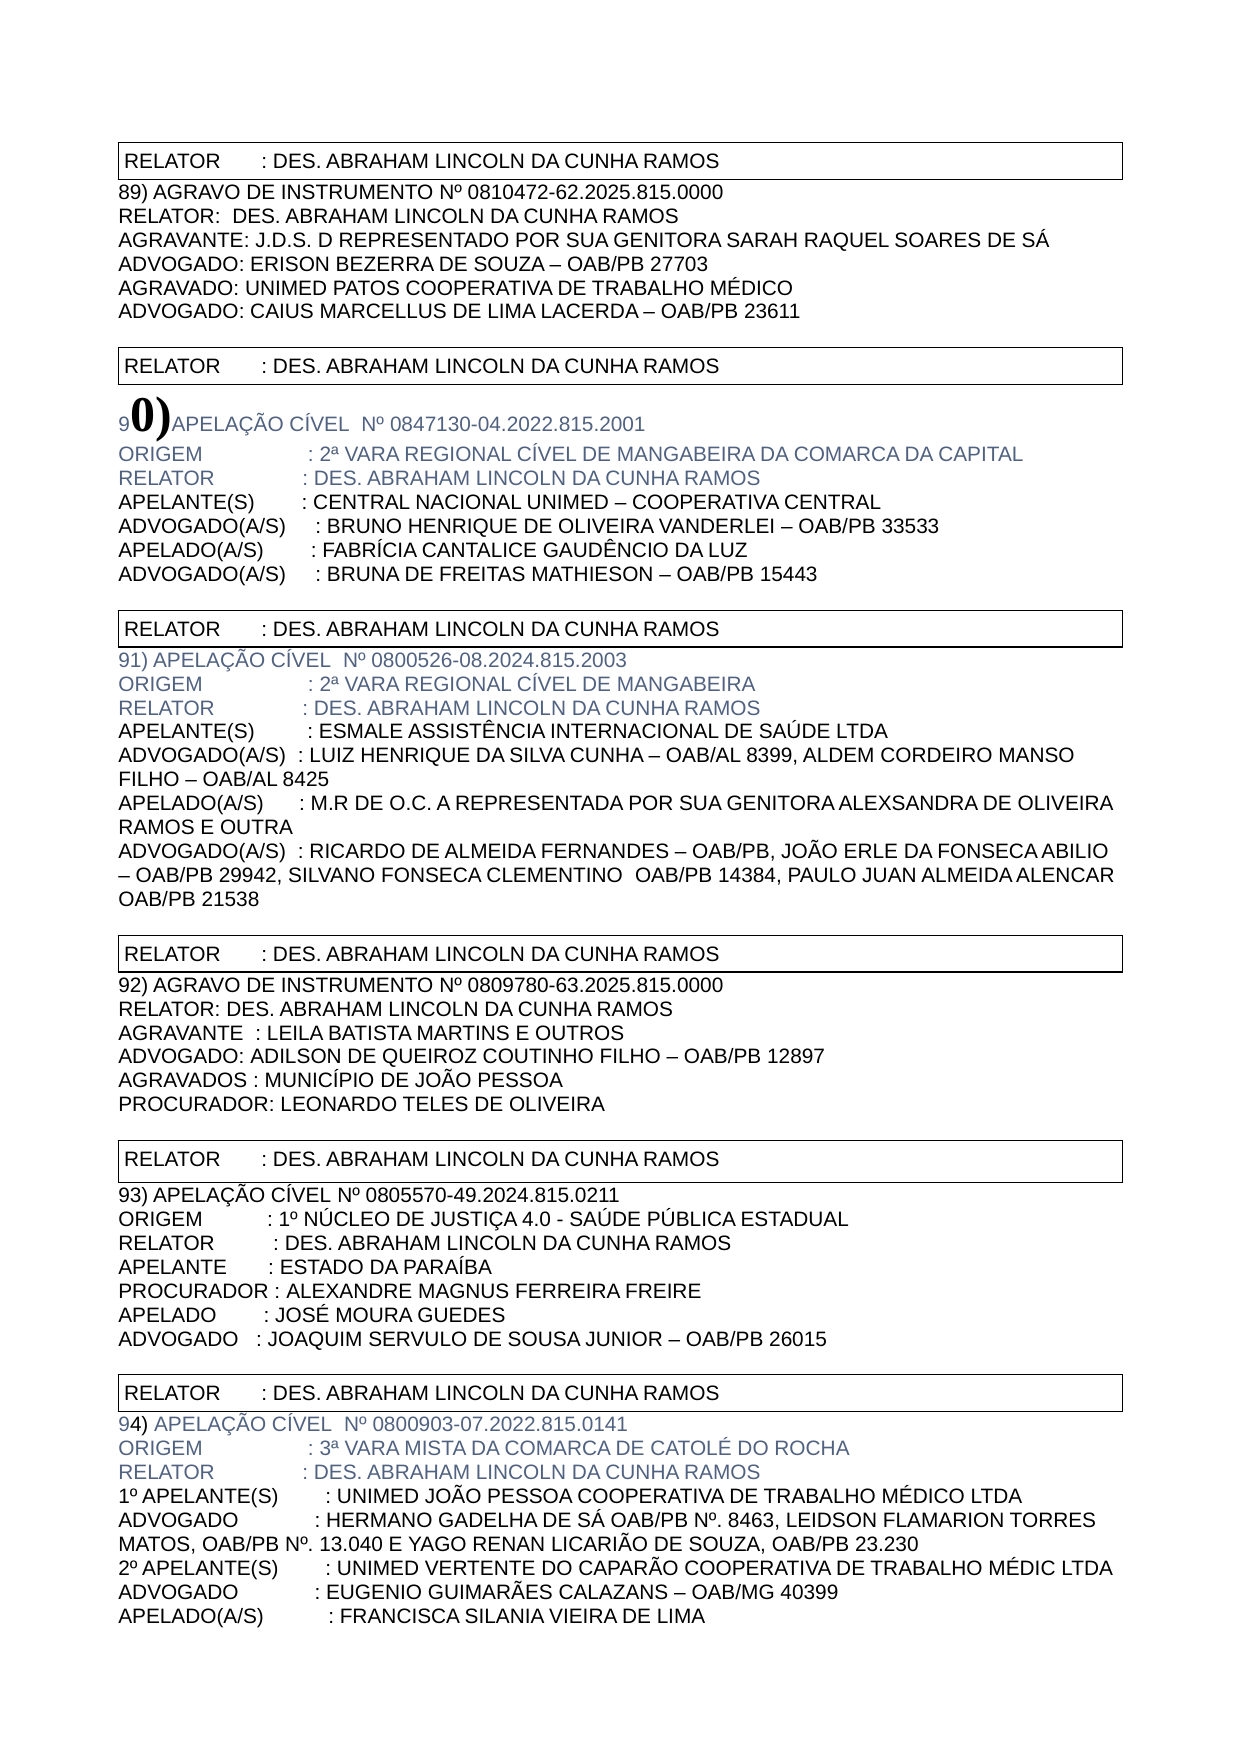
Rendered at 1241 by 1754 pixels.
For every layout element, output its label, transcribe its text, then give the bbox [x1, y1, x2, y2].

text AGRAVADOS : MUNICÍPIO DE JOÃO PESSOA [118, 1068, 1122, 1092]
text RELATOR: DES. ABRAHAM LINCOLN DA CUNHA RAMOS [118, 996, 1122, 1020]
subtitle ORIGEM : 2ª VARA REGIONAL CÍVEL DE MANGABEIRA [118, 671, 1122, 695]
text ADVOGADO(A/S) : BRUNA DE FREITAS MATHIESON – OAB/PB 15443 [118, 562, 1122, 586]
text 89) AGRAVO DE INSTRUMENTO Nº 0810472-62.2025.815.0000 [118, 180, 1122, 203]
text APELANTE : ESTADO DA PARAÍBA [118, 1254, 1122, 1278]
table_header RELATOR : DES. ABRAHAM LINCOLN DA CUNHA RAMOS [119, 611, 1122, 646]
text AGRAVADO: UNIMED PATOS COOPERATIVA DE TRABALHO MÉDICO [118, 275, 1122, 299]
table_header RELATOR : DES. ABRAHAM LINCOLN DA CUNHA RAMOS [119, 348, 1122, 384]
table_header RELATOR : DES. ABRAHAM LINCOLN DA CUNHA RAMOS [119, 143, 1122, 178]
text 2º APELANTE(S) : UNIMED VERTENTE DO CAPARÃO COOPERATIVA DE TRABALHO MÉDIC LTDA [118, 1556, 1122, 1579]
text APELANTE(S) : CENTRAL NACIONAL UNIMED – COOPERATIVA CENTRAL [118, 490, 1122, 514]
subtitle RELATOR : DES. ABRAHAM LINCOLN DA CUNHA RAMOS [118, 466, 1122, 490]
text ADVOGADO: ERISON BEZERRA DE SOUZA – OAB/PB 27703 [118, 251, 1122, 275]
subtitle ORIGEM : 3ª VARA MISTA DA COMARCA DE CATOLÉ DO ROCHA [118, 1436, 1122, 1460]
text ADVOGADO: ADILSON DE QUEIROZ COUTINHO FILHO – OAB/PB 12897 [118, 1044, 1122, 1068]
text ADVOGADO : JOAQUIM SERVULO DE SOUSA JUNIOR – OAB/PB 26015 [118, 1326, 1122, 1350]
text ORIGEM : 1º NÚCLEO DE JUSTIÇA 4.0 - SAÚDE PÚBLICA ESTADUAL [118, 1207, 1122, 1231]
text 92) AGRAVO DE INSTRUMENTO Nº 0809780-63.2025.815.0000 [118, 973, 1122, 996]
table_header RELATOR : DES. ABRAHAM LINCOLN DA CUNHA RAMOS [119, 1375, 1122, 1411]
subtitle RELATOR : DES. ABRAHAM LINCOLN DA CUNHA RAMOS [118, 1460, 1122, 1484]
text RELATOR: DES. ABRAHAM LINCOLN DA CUNHA RAMOS [118, 203, 1122, 227]
text APELANTE(S) : ESMALE ASSISTÊNCIA INTERNACIONAL DE SAÚDE LTDA [118, 719, 1122, 743]
text 93) APELAÇÃO CÍVEL Nº 0805570-49.2024.815.0211 [118, 1183, 1122, 1207]
subtitle 90)APELAÇÃO CÍVEL Nº 0847130-04.2022.815.2001 [118, 385, 1122, 442]
text AGRAVANTE: J.D.S. D REPRESENTADO POR SUA GENITORA SARAH RAQUEL SOARES DE SÁ [118, 227, 1122, 251]
text PROCURADOR : ALEXANDRE MAGNUS FERREIRA FREIRE [118, 1278, 1122, 1302]
subtitle ORIGEM : 2ª VARA REGIONAL CÍVEL DE MANGABEIRA DA COMARCA DA CAPITAL [118, 442, 1122, 466]
subtitle RELATOR : DES. ABRAHAM LINCOLN DA CUNHA RAMOS [118, 695, 1122, 719]
subtitle 91) APELAÇÃO CÍVEL Nº 0800526-08.2024.815.2003 [118, 648, 1122, 671]
text ADVOGADO : HERMANO GADELHA DE SÁ OAB/PB Nº. 8463, LEIDSON FLAMARION TORRES MATOS, OAB/PB Nº. 13.040 E YAGO RENAN LICARIÃO DE SOUZA, OAB/PB 23.230 [118, 1508, 1122, 1556]
text APELADO : JOSÉ MOURA GUEDES [118, 1302, 1122, 1326]
table_header RELATOR : DES. ABRAHAM LINCOLN DA CUNHA RAMOS [119, 1141, 1122, 1182]
text APELADO(A/S) : M.R DE O.C. A REPRESENTADA POR SUA GENITORA ALEXSANDRA DE OLIVEIRA RAMOS E OUTRA [118, 791, 1122, 839]
table_header RELATOR : DES. ABRAHAM LINCOLN DA CUNHA RAMOS [119, 936, 1122, 971]
text ADVOGADO(A/S) : LUIZ HENRIQUE DA SILVA CUNHA – OAB/AL 8399, ALDEM CORDEIRO MANSO FILHO – OAB/AL 8425 [118, 743, 1122, 791]
text ADVOGADO: CAIUS MARCELLUS DE LIMA LACERDA – OAB/PB 23611 [118, 299, 1122, 323]
text ADVOGADO(A/S) : RICARDO DE ALMEIDA FERNANDES – OAB/PB, JOÃO ERLE DA FONSECA ABILIO – OAB/PB 29942, SILVANO FONSECA CLEMENTINO OAB/PB 14384, PAULO JUAN ALMEIDA ALENCAR OAB/PB 21538 [118, 839, 1122, 911]
text PROCURADOR: LEONARDO TELES DE OLIVEIRA [118, 1092, 1122, 1116]
text ADVOGADO : EUGENIO GUIMARÃES CALAZANS – OAB/MG 40399 [118, 1579, 1122, 1603]
subtitle 94) APELAÇÃO CÍVEL Nº 0800903-07.2022.815.0141 [118, 1412, 1122, 1436]
text APELADO(A/S) : FABRÍCIA CANTALICE GAUDÊNCIO DA LUZ [118, 538, 1122, 562]
text RELATOR : DES. ABRAHAM LINCOLN DA CUNHA RAMOS [118, 1231, 1122, 1254]
text 1º APELANTE(S) : UNIMED JOÃO PESSOA COOPERATIVA DE TRABALHO MÉDICO LTDA [118, 1484, 1122, 1508]
text AGRAVANTE : LEILA BATISTA MARTINS E OUTROS [118, 1020, 1122, 1044]
text ADVOGADO(A/S) : BRUNO HENRIQUE DE OLIVEIRA VANDERLEI – OAB/PB 33533 [118, 514, 1122, 538]
text APELADO(A/S) : FRANCISCA SILANIA VIEIRA DE LIMA [118, 1603, 1122, 1627]
